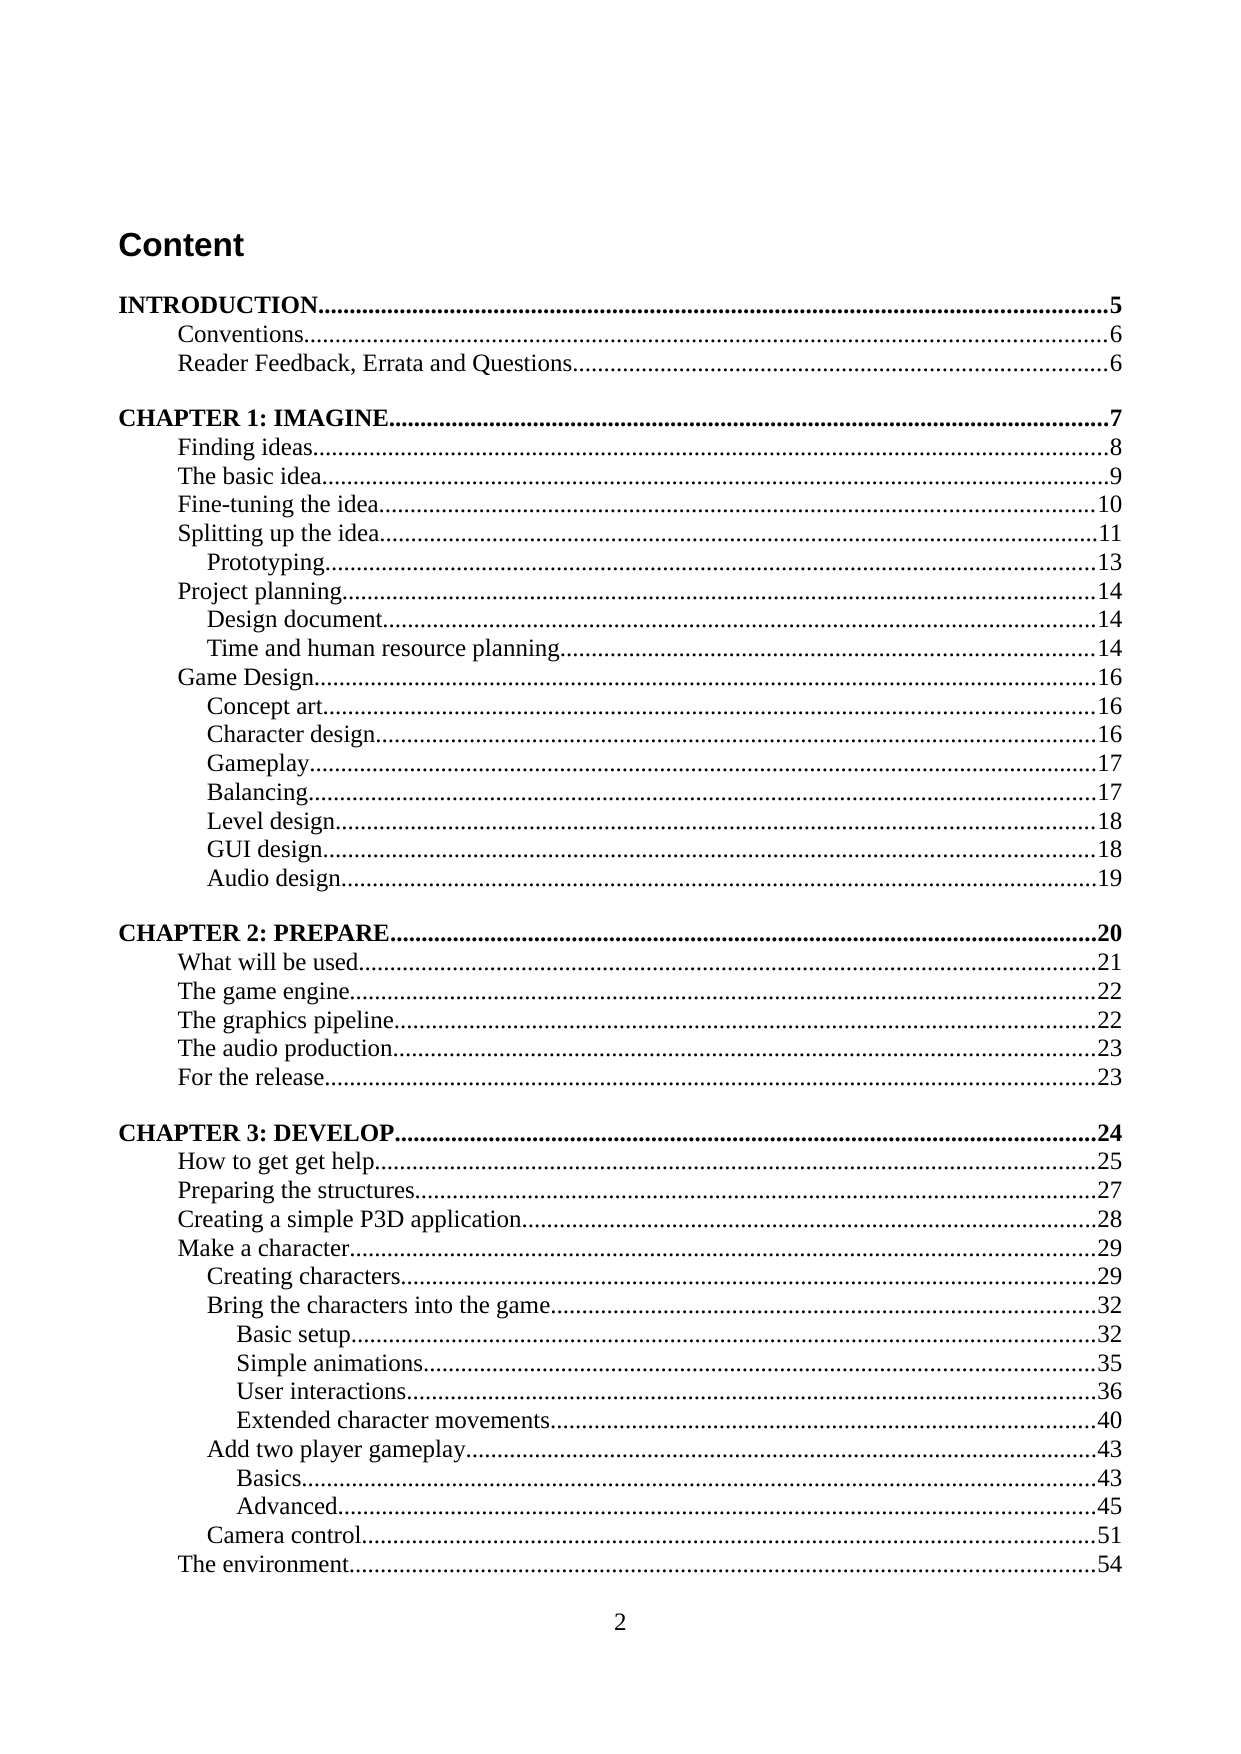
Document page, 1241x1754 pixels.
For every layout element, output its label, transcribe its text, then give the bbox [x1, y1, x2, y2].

text User interactions 36 [236, 1376, 1122, 1405]
text Balancing 17 [207, 777, 1122, 806]
subtitle Content [118, 225, 1122, 264]
text Chapter 2: Prepare 20 [118, 918, 1122, 947]
text Game Design 16 [177, 662, 1122, 691]
text Prototyping 13 [207, 547, 1122, 576]
text Creating a simple P3D application 28 [177, 1204, 1122, 1233]
text The audio production 23 [177, 1033, 1122, 1062]
text Chapter 3: Develop 24 [118, 1118, 1122, 1146]
text Level design 18 [207, 806, 1122, 834]
text Character design 16 [207, 719, 1122, 748]
text Reader Feedback, Errata and Questions 6 [177, 348, 1122, 377]
text Audio design 19 [207, 863, 1122, 892]
text Time and human resource planning 14 [207, 633, 1122, 662]
text Simple animations 35 [236, 1348, 1122, 1376]
text How to get get help 25 [177, 1146, 1122, 1175]
text For the release 23 [177, 1062, 1122, 1091]
text Add two player gameplay 43 [207, 1434, 1122, 1463]
text The graphics pipeline 22 [177, 1005, 1122, 1033]
text Make a character 29 [177, 1233, 1122, 1261]
text Basic setup 32 [236, 1319, 1122, 1348]
text Introduction 5 [118, 290, 1122, 319]
text Camera control 51 [207, 1520, 1122, 1549]
text Basics 43 [236, 1463, 1122, 1491]
text The environment 54 [177, 1549, 1122, 1578]
text Extended character movements 40 [236, 1405, 1122, 1434]
text Design document 14 [207, 604, 1122, 633]
text Gameplay 17 [207, 748, 1122, 777]
text Preparing the structures 27 [177, 1175, 1122, 1204]
text Advanced 45 [236, 1491, 1122, 1520]
text The game engine 22 [177, 976, 1122, 1005]
text Splitting up the idea 11 [177, 518, 1122, 547]
text The basic idea 9 [177, 461, 1122, 489]
text Conventions 6 [177, 319, 1122, 348]
text What will be used 21 [177, 947, 1122, 976]
text GUI design 18 [207, 834, 1122, 863]
text Bring the characters into the game 32 [207, 1290, 1122, 1319]
text Creating characters 29 [207, 1261, 1122, 1290]
text Finding ideas 8 [177, 432, 1122, 461]
text Project planning 14 [177, 576, 1122, 604]
text Concept art 16 [207, 691, 1122, 719]
text Chapter 1: Imagine 7 [118, 403, 1122, 432]
text Fine-tuning the idea 10 [177, 489, 1122, 518]
